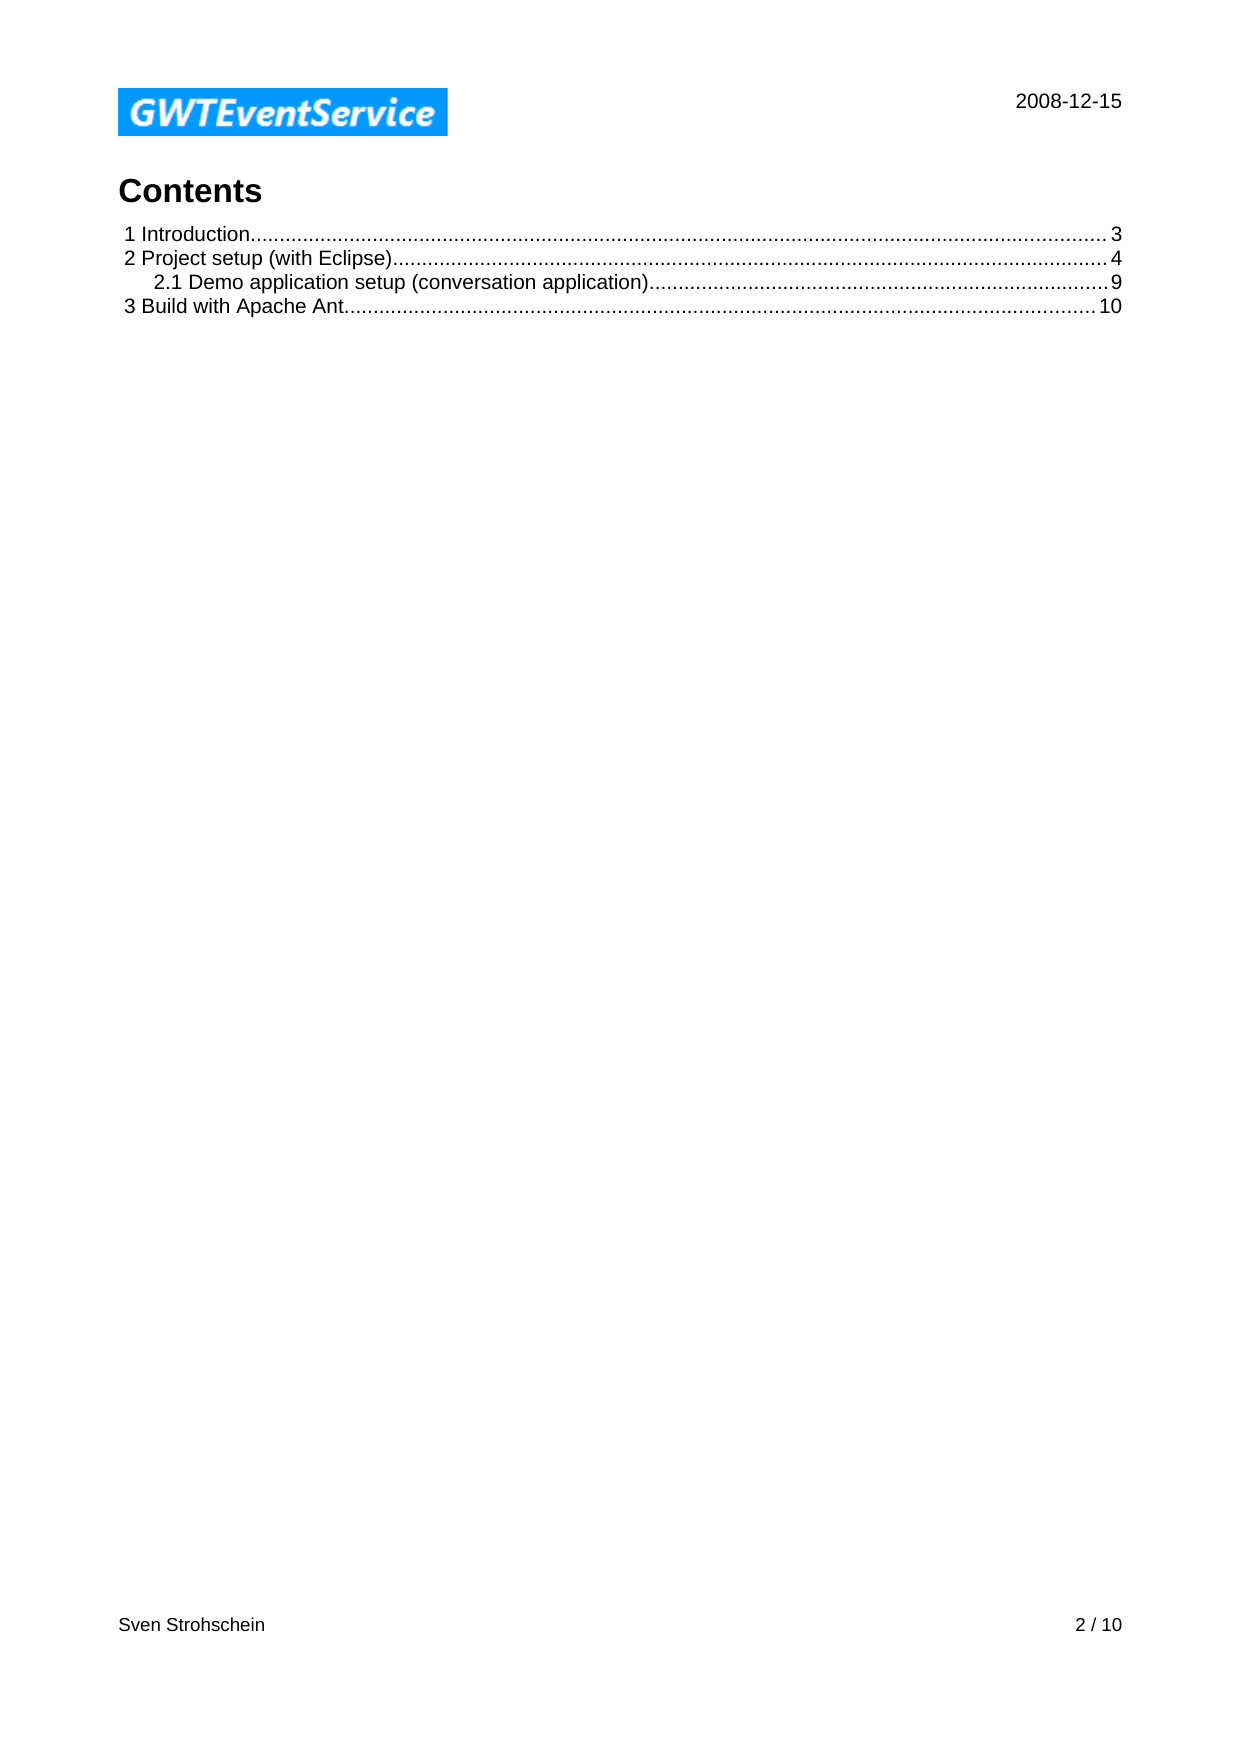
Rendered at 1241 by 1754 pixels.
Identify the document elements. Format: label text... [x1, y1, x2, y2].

text 1 Introduction 3 [118, 222, 1122, 246]
text 2 Project setup (with Eclipse) 4 [118, 246, 1122, 270]
text 3 Build with Apache Ant 10 [118, 294, 1122, 318]
text 2.1 Demo application setup (conversation application) 9 [148, 270, 1122, 294]
subtitle Contents [118, 171, 1122, 209]
picture [118, 88, 448, 136]
